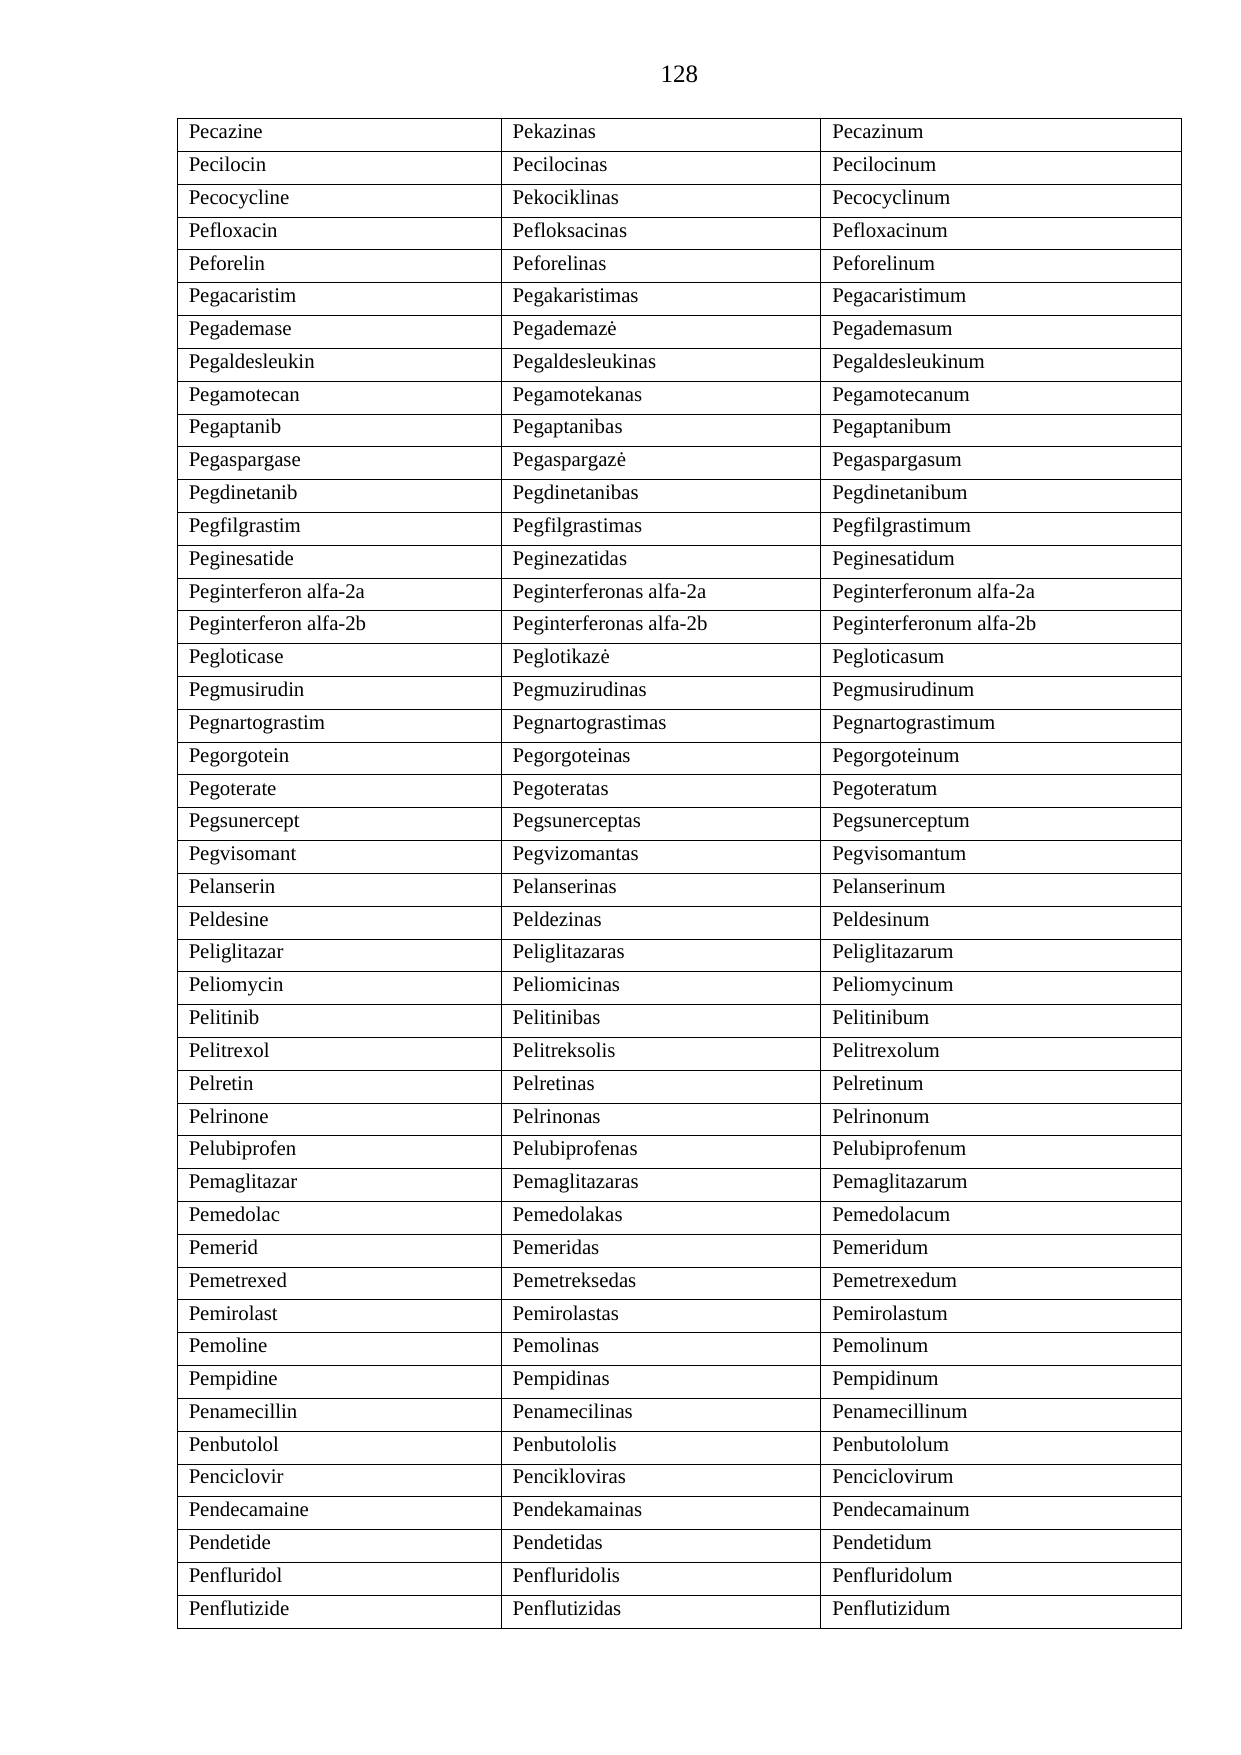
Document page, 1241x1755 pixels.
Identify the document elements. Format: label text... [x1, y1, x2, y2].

table_cell Pegfilgrastimas [502, 513, 820, 545]
table_cell Peforelin [178, 250, 501, 282]
table_cell Pegloticase [178, 644, 501, 676]
table_cell Peldezinas [502, 907, 820, 938]
table_cell Pemedolac [178, 1202, 501, 1234]
table_cell Pegnartograstimum [821, 710, 1181, 742]
table_cell Pelretinas [502, 1071, 820, 1102]
table_cell Pecazinum [821, 119, 1181, 151]
table_cell Pefloksacinas [502, 218, 820, 249]
table_cell Pegnartograstim [178, 710, 501, 742]
table_cell Pegacaristimum [821, 283, 1181, 315]
table_cell Pegaspargase [178, 447, 501, 479]
table_cell Pecilocin [178, 152, 501, 184]
table_cell Penamecillin [178, 1399, 501, 1431]
table_cell Pendetidum [821, 1530, 1181, 1562]
table_cell Pencikloviras [502, 1465, 820, 1496]
table_cell Pegoteratas [502, 775, 820, 807]
table_cell Peforelinum [821, 250, 1181, 282]
table_cell Pemolinum [821, 1333, 1181, 1365]
table_cell Pemirolast [178, 1300, 501, 1332]
table_cell Pemaglitazarum [821, 1169, 1181, 1201]
table_cell Penciclovir [178, 1465, 501, 1496]
table_cell Peliomycin [178, 972, 501, 1004]
table_cell Peglotikazė [502, 644, 820, 676]
table_cell Pemolinas [502, 1333, 820, 1365]
table_cell Pelitinib [178, 1005, 501, 1037]
table_cell Pelrinonum [821, 1104, 1181, 1135]
table_cell Penflutizide [178, 1596, 501, 1627]
table_cell Penflutizidum [821, 1596, 1181, 1627]
table_cell Pegsunerceptas [502, 808, 820, 840]
table_cell Pegaldesleukinum [821, 349, 1181, 381]
table_cell Pegademazė [502, 316, 820, 348]
table_cell Pegdinetanib [178, 480, 501, 512]
table_cell Pelitrexolum [821, 1038, 1181, 1070]
table_cell Penbutololis [502, 1432, 820, 1463]
table_cell Pegloticasum [821, 644, 1181, 676]
table_cell Penfluridolum [821, 1563, 1181, 1595]
table_cell Pegaptanib [178, 415, 501, 446]
table_cell Pegnartograstimas [502, 710, 820, 742]
table_cell Pekazinas [502, 119, 820, 151]
table_cell Pemedolacum [821, 1202, 1181, 1234]
table_cell Penbutololum [821, 1432, 1181, 1463]
table_cell Pecocycline [178, 185, 501, 217]
table_cell Pelrinonas [502, 1104, 820, 1135]
table_cell Pegmusirudinum [821, 677, 1181, 709]
table_cell Pegaspargazė [502, 447, 820, 479]
table_cell Pegamotekanas [502, 382, 820, 413]
table_cell Pegsunerceptum [821, 808, 1181, 840]
table_cell Peliomicinas [502, 972, 820, 1004]
table_cell Penflutizidas [502, 1596, 820, 1627]
table_cell Pelretin [178, 1071, 501, 1102]
table_cell Pegmuzirudinas [502, 677, 820, 709]
table_cell Pegaldesleukin [178, 349, 501, 381]
table_cell Pelanserinum [821, 874, 1181, 906]
table_cell Peforelinas [502, 250, 820, 282]
table_cell Peliglitazaras [502, 940, 820, 971]
table_cell Pegaptanibas [502, 415, 820, 446]
table_cell Pendekamainas [502, 1497, 820, 1529]
table_cell Pefloxacin [178, 218, 501, 249]
table_cell Pendetide [178, 1530, 501, 1562]
table_cell Pelubiprofen [178, 1136, 501, 1168]
table_cell Pelitinibas [502, 1005, 820, 1037]
table_cell Penbutolol [178, 1432, 501, 1463]
table_cell Pemerid [178, 1235, 501, 1267]
table_cell Pegoterate [178, 775, 501, 807]
table_cell Pegoteratum [821, 775, 1181, 807]
table_cell Pemetreksedas [502, 1268, 820, 1299]
table_cell Pegademase [178, 316, 501, 348]
table_cell Penfluridol [178, 1563, 501, 1595]
table_cell Pegaptanibum [821, 415, 1181, 446]
table_cell Peginterferonas alfa-2a [502, 579, 820, 610]
table_cell Pempidinum [821, 1366, 1181, 1398]
table_cell Pemeridum [821, 1235, 1181, 1267]
table_cell Pemaglitazar [178, 1169, 501, 1201]
table_cell Pempidine [178, 1366, 501, 1398]
table_cell Pemoline [178, 1333, 501, 1365]
table_cell Pemeridas [502, 1235, 820, 1267]
table_cell Pegdinetanibum [821, 480, 1181, 512]
table_cell Penfluridolis [502, 1563, 820, 1595]
table_cell Pemetrexed [178, 1268, 501, 1299]
table_cell Pegvisomant [178, 841, 501, 873]
table_cell Pegorgotein [178, 743, 501, 774]
table_cell Pegacaristim [178, 283, 501, 315]
table_cell Pegfilgrastimum [821, 513, 1181, 545]
table_cell Pelubiprofenum [821, 1136, 1181, 1168]
table_cell Penamecilinas [502, 1399, 820, 1431]
table_cell Pendecamaine [178, 1497, 501, 1529]
table_cell Pegvisomantum [821, 841, 1181, 873]
table_cell Pecilocinum [821, 152, 1181, 184]
table_cell Peginterferonum alfa-2b [821, 611, 1181, 643]
table_cell Peginterferon alfa-2b [178, 611, 501, 643]
table_cell Peginterferon alfa-2a [178, 579, 501, 610]
table_cell Pegorgoteinum [821, 743, 1181, 774]
table_cell Penamecillinum [821, 1399, 1181, 1431]
table_cell Pelrinone [178, 1104, 501, 1135]
table_cell Pefloxacinum [821, 218, 1181, 249]
table_cell Pegakaristimas [502, 283, 820, 315]
table_cell Pegaspargasum [821, 447, 1181, 479]
table_cell Pegvizomantas [502, 841, 820, 873]
table_cell Pendecamainum [821, 1497, 1181, 1529]
table_cell Pemedolakas [502, 1202, 820, 1234]
table_cell Pekociklinas [502, 185, 820, 217]
table_cell Pecazine [178, 119, 501, 151]
table_cell Pegdinetanibas [502, 480, 820, 512]
table_cell Pemirolastas [502, 1300, 820, 1332]
table_cell Pelitinibum [821, 1005, 1181, 1037]
table_cell Pelitrexol [178, 1038, 501, 1070]
table_cell Pelretinum [821, 1071, 1181, 1102]
table_cell Peldesine [178, 907, 501, 938]
table_cell Peginesatidum [821, 546, 1181, 577]
table_cell Pelanserin [178, 874, 501, 906]
table_cell Peginesatide [178, 546, 501, 577]
table_cell Penciclovirum [821, 1465, 1181, 1496]
table_cell Peldesinum [821, 907, 1181, 938]
table_cell Pegmusirudin [178, 677, 501, 709]
table_cell Pegsunercept [178, 808, 501, 840]
table_cell Pegademasum [821, 316, 1181, 348]
table_cell Pelanserinas [502, 874, 820, 906]
table_cell Peginterferonas alfa-2b [502, 611, 820, 643]
table_cell Peliglitazar [178, 940, 501, 971]
table_cell Pegamotecanum [821, 382, 1181, 413]
table_cell Pemirolastum [821, 1300, 1181, 1332]
table_cell Pegaldesleukinas [502, 349, 820, 381]
table_cell Peliglitazarum [821, 940, 1181, 971]
table_cell Pecilocinas [502, 152, 820, 184]
table_cell Peliomycinum [821, 972, 1181, 1004]
table_cell Peginterferonum alfa-2a [821, 579, 1181, 610]
table_cell Pelitreksolis [502, 1038, 820, 1070]
table_cell Pemetrexedum [821, 1268, 1181, 1299]
table_cell Pemaglitazaras [502, 1169, 820, 1201]
table_cell Pegfilgrastim [178, 513, 501, 545]
table_cell Pecocyclinum [821, 185, 1181, 217]
table_cell Pempidinas [502, 1366, 820, 1398]
table_cell Pendetidas [502, 1530, 820, 1562]
table_cell Peginezatidas [502, 546, 820, 577]
table_cell Pegamotecan [178, 382, 501, 413]
table_cell Pelubiprofenas [502, 1136, 820, 1168]
table_cell Pegorgoteinas [502, 743, 820, 774]
